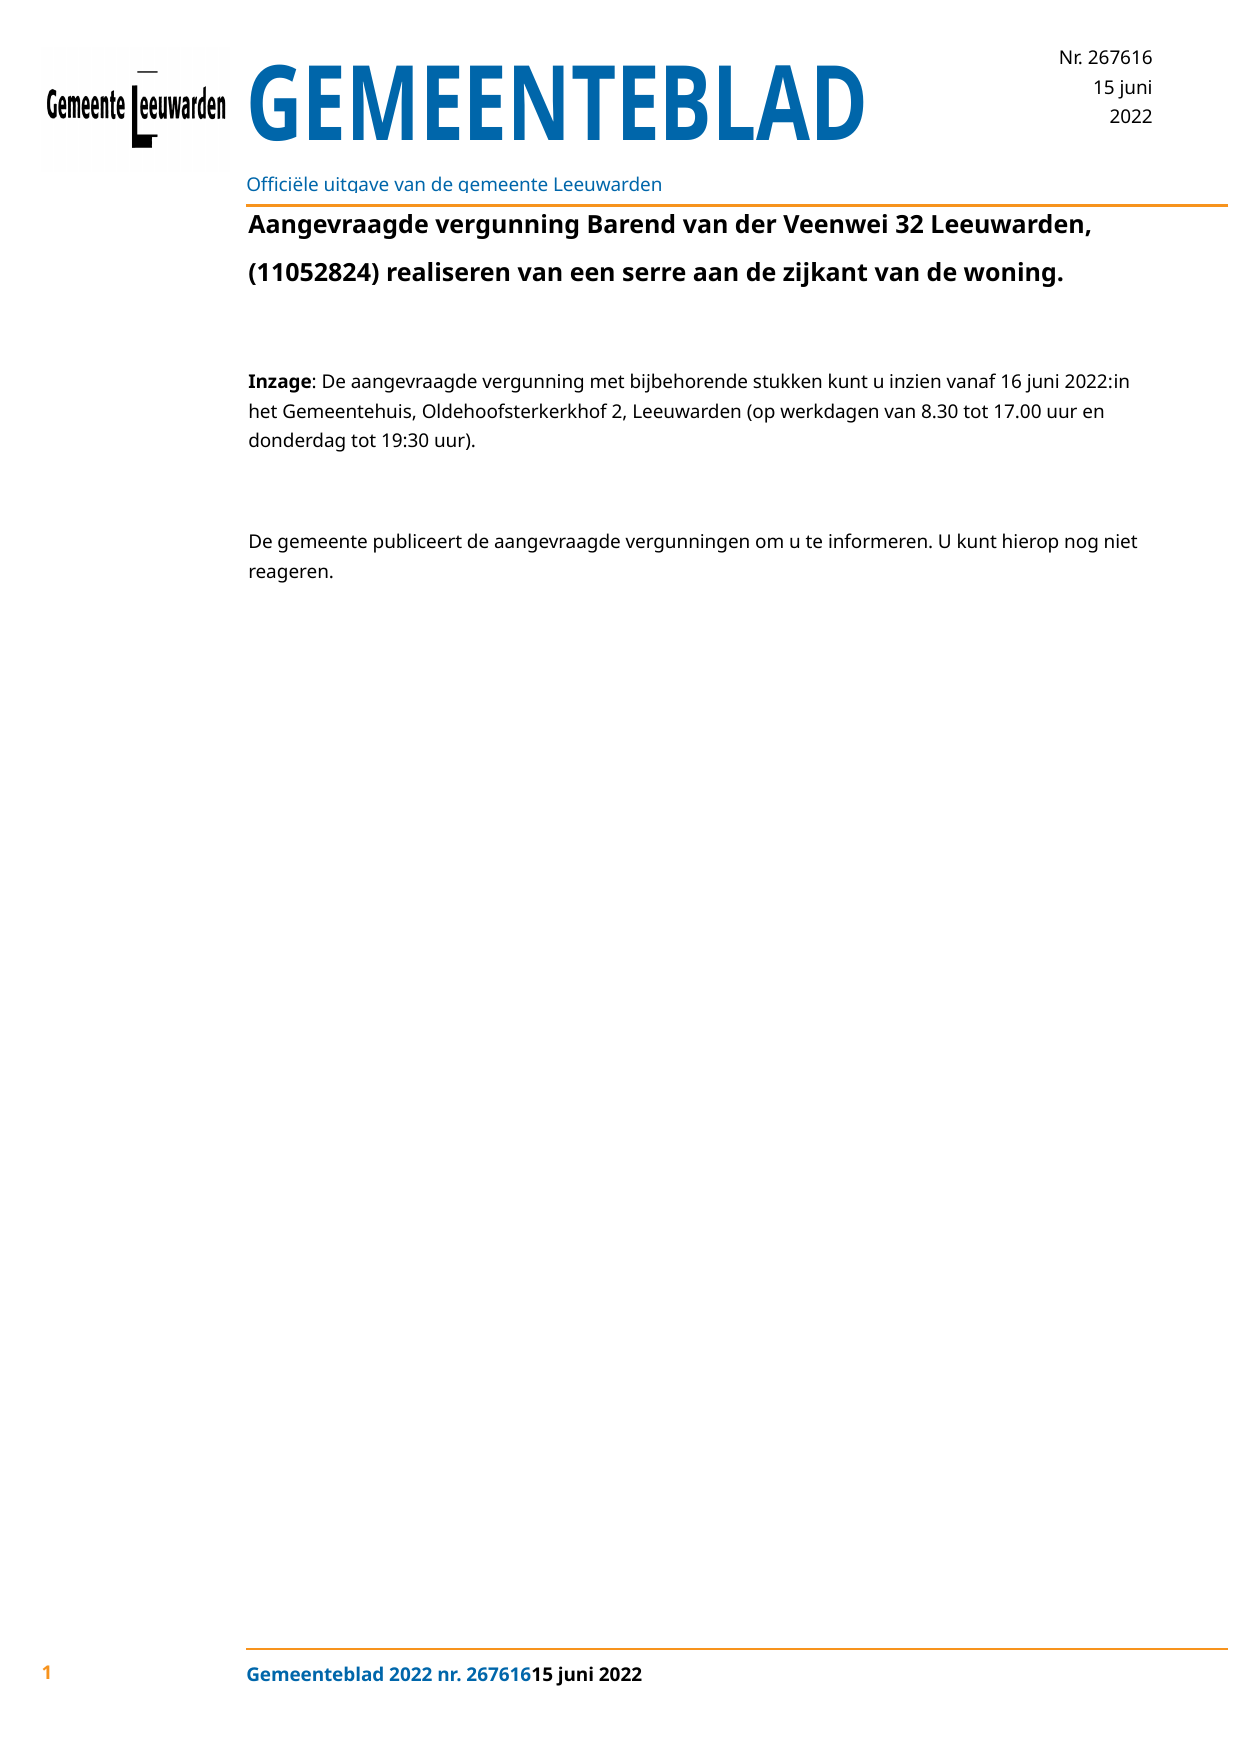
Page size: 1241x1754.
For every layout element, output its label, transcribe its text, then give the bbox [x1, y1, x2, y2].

text Aangevraagde vergunning Barend van der Veenwei 32 Leeuwarden, (11052824) realiseren van een serre aan de zijkant van de woning. [248, 207, 1152, 288]
text Inzage: De aangevraagde vergunning met bijbehorende stukken kunt u inzien vanaf 16 juni 2022:in het Gemeentehuis, Oldehoofsterkerkhof 2, Leeuwarden (op werkdagen van 8.30 tot 17.00 uur en donderdag tot 19:30 uur). [248, 368, 1152, 453]
text De gemeente publiceert de aangevraagde vergunningen om u te informeren. U kunt hierop nog niet reageren. [248, 528, 1152, 584]
picture [41, 47, 231, 172]
